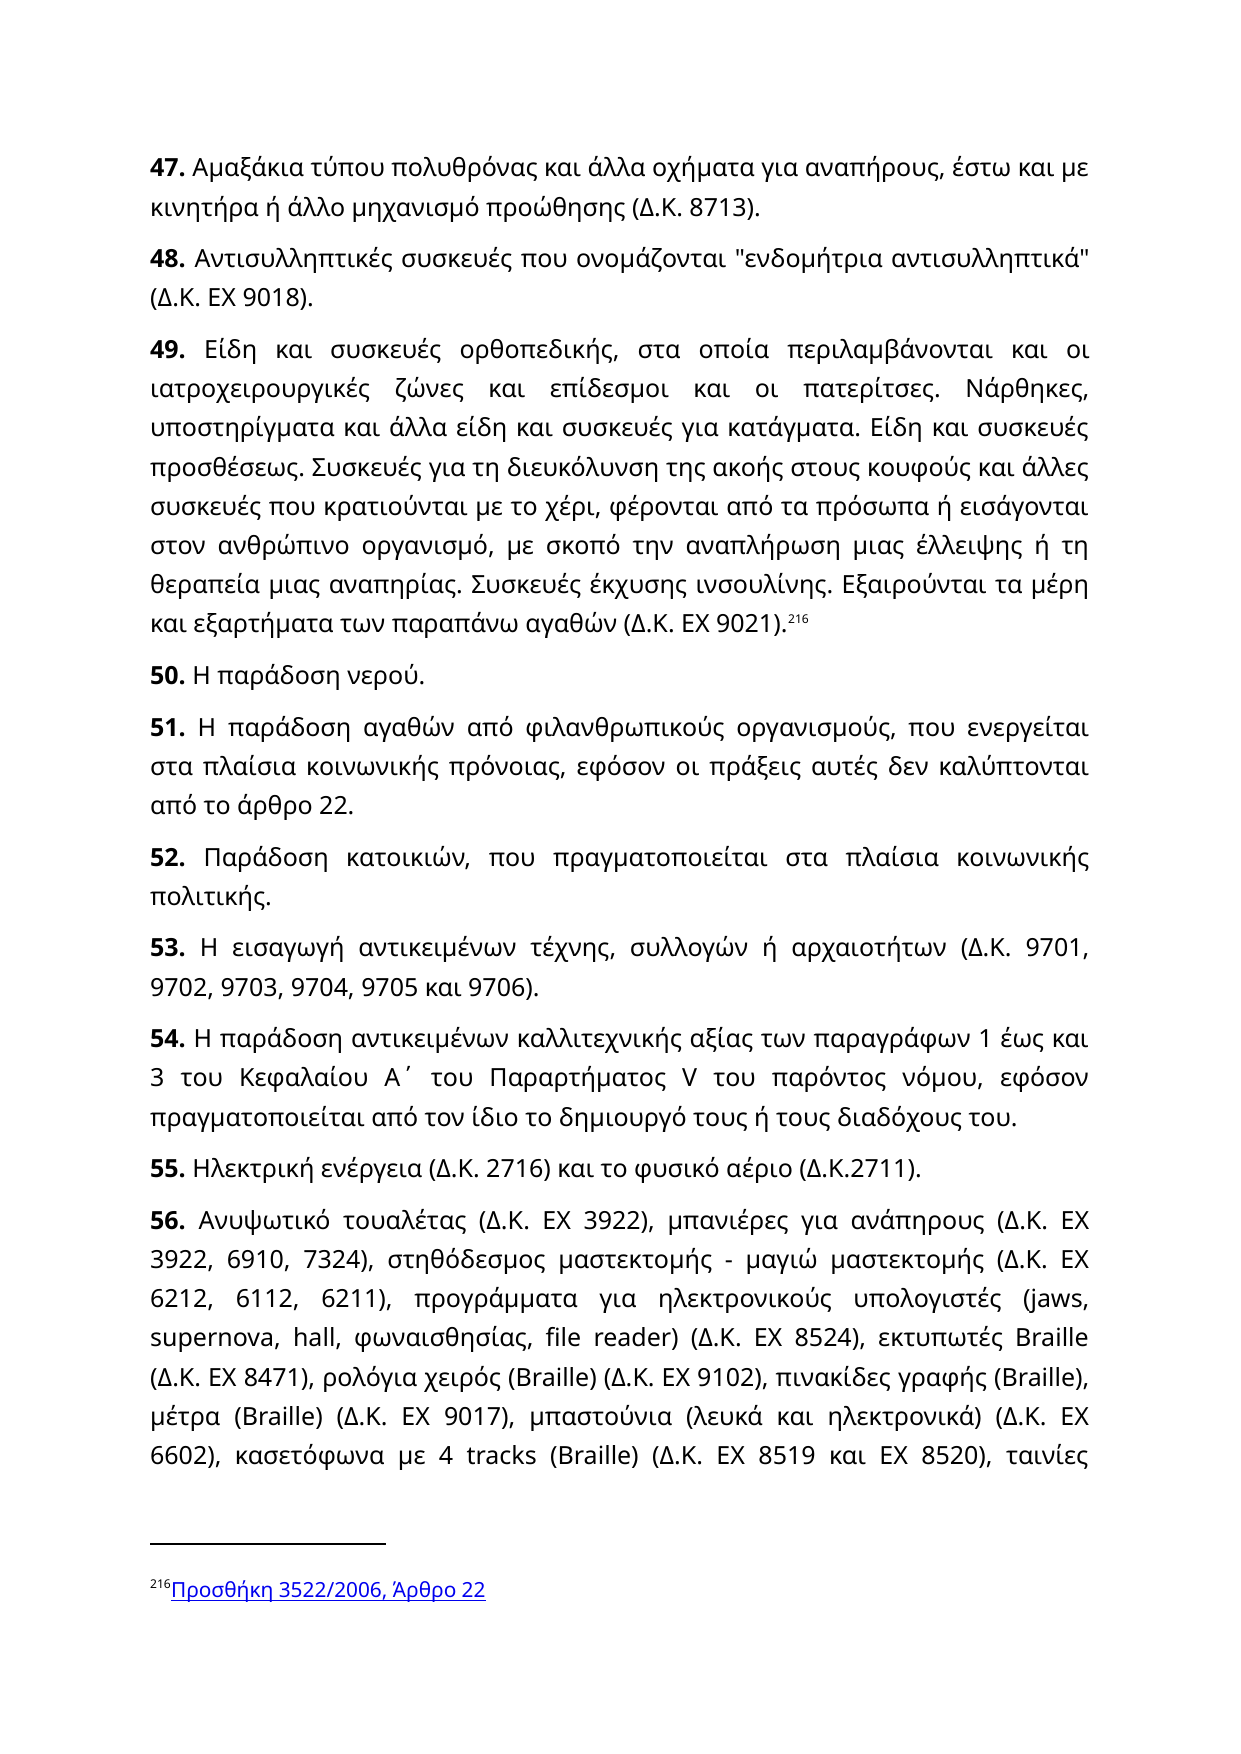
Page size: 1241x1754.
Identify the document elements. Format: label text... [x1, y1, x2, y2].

text 56. Ανυψωτικό τουαλέτας (Δ.Κ. ΕΧ 3922), μπανιέρες για ανάπηρους (Δ.Κ. ΕΧ 3922, 6910, 7324), στηθόδεσμος μαστεκτομής - μαγιώ μαστεκτομής (Δ.Κ. ΕΧ 6212, 6112, 6211), προγράμματα για ηλεκτρονικούς υπολογιστές (jaws, supernova, hall, φωναισθησίας, file reader) (Δ.Κ. ΕΧ 8524), εκτυπωτές Braille (Δ.Κ. ΕΧ 8471), ρολόγια χειρός (Braille) (Δ.Κ. EX 9102), πινακίδες γραφής (Braille), μέτρα (Braille) (Δ.Κ. ΕΧ 9017), μπαστούνια (λευκά και ηλεκτρονικά) (Δ.Κ. ΕΧ 6602), κασετόφωνα με 4 tracks (Braille) (Δ.Κ. ΕΧ 8519 και ΕΧ 8520), ταινίες [150, 1202, 1090, 1472]
text Προσθήκη 3522/2006, Άρθρο 22 [150, 1576, 1090, 1604]
text 47. Αμαξάκια τύπου πολυθρόνας και άλλα οχήματα για αναπήρους, έστω και με κινητήρα ή άλλο μηχανισμό προώθησης (Δ.Κ. 8713). [150, 150, 1090, 223]
text 49. Είδη και συσκευές ορθοπεδικής, στα οποία περιλαμβάνονται και οι ιατροχειρουργικές ζώνες και επίδεσμοι και οι πατερίτσες. Νάρθηκες, υποστηρίγματα και άλλα είδη και συσκευές για κατάγματα. Είδη και συσκευές προσθέσεως. Συσκευές για τη διευκόλυνση της ακοής στους κουφούς και άλλες συσκευές που κρατιούνται με το χέρι, φέρονται από τα πρόσωπα ή εισάγονται στον ανθρώπινο οργανισμό, με σκοπό την αναπλήρωση μιας έλλειψης ή τη θεραπεία μιας αναπηρίας. Συσκευές έκχυσης ινσουλίνης. Εξαιρούνται τα μέρη και εξαρτήματα των παραπάνω αγαθών (Δ.Κ. ΕΧ 9021). [150, 332, 1090, 640]
text 51. Η παράδοση αγαθών από φιλανθρωπικούς οργανισμούς, που ενεργείται στα πλαίσια κοινωνικής πρόνοιας, εφόσον οι πράξεις αυτές δεν καλύπτονται από το άρθρο 22. [150, 709, 1090, 822]
text 50. Η παράδοση νερού. [150, 657, 1090, 692]
text 54. Η παράδοση αντικειμένων καλλιτεχνικής αξίας των παραγράφων 1 έως και 3 του Κεφαλαίου Α΄ του Παραρτήματος V του παρόντος νόμου, εφόσον πραγματοποιείται από τον ίδιο το δημιουργό τους ή τους διαδόχους του. [150, 1021, 1090, 1133]
text 48. Αντισυλληπτικές συσκευές που ονομάζονται "ενδομήτρια αντισυλληπτικά" (Δ.Κ. ΕΧ 9018). [150, 241, 1090, 314]
text 55. Ηλεκτρική ενέργεια (Δ.Κ. 2716) και το φυσικό αέριο (Δ.Κ.2711). [150, 1151, 1090, 1185]
text 52. Παράδοση κατοικιών, που πραγματοποιείται στα πλαίσια κοινωνικής πολιτικής. [150, 839, 1090, 912]
text 53. Η εισαγωγή αντικειμένων τέχνης, συλλογών ή αρχαιοτήτων (Δ.Κ. 9701, 9702, 9703, 9704, 9705 και 9706). [150, 930, 1090, 1003]
